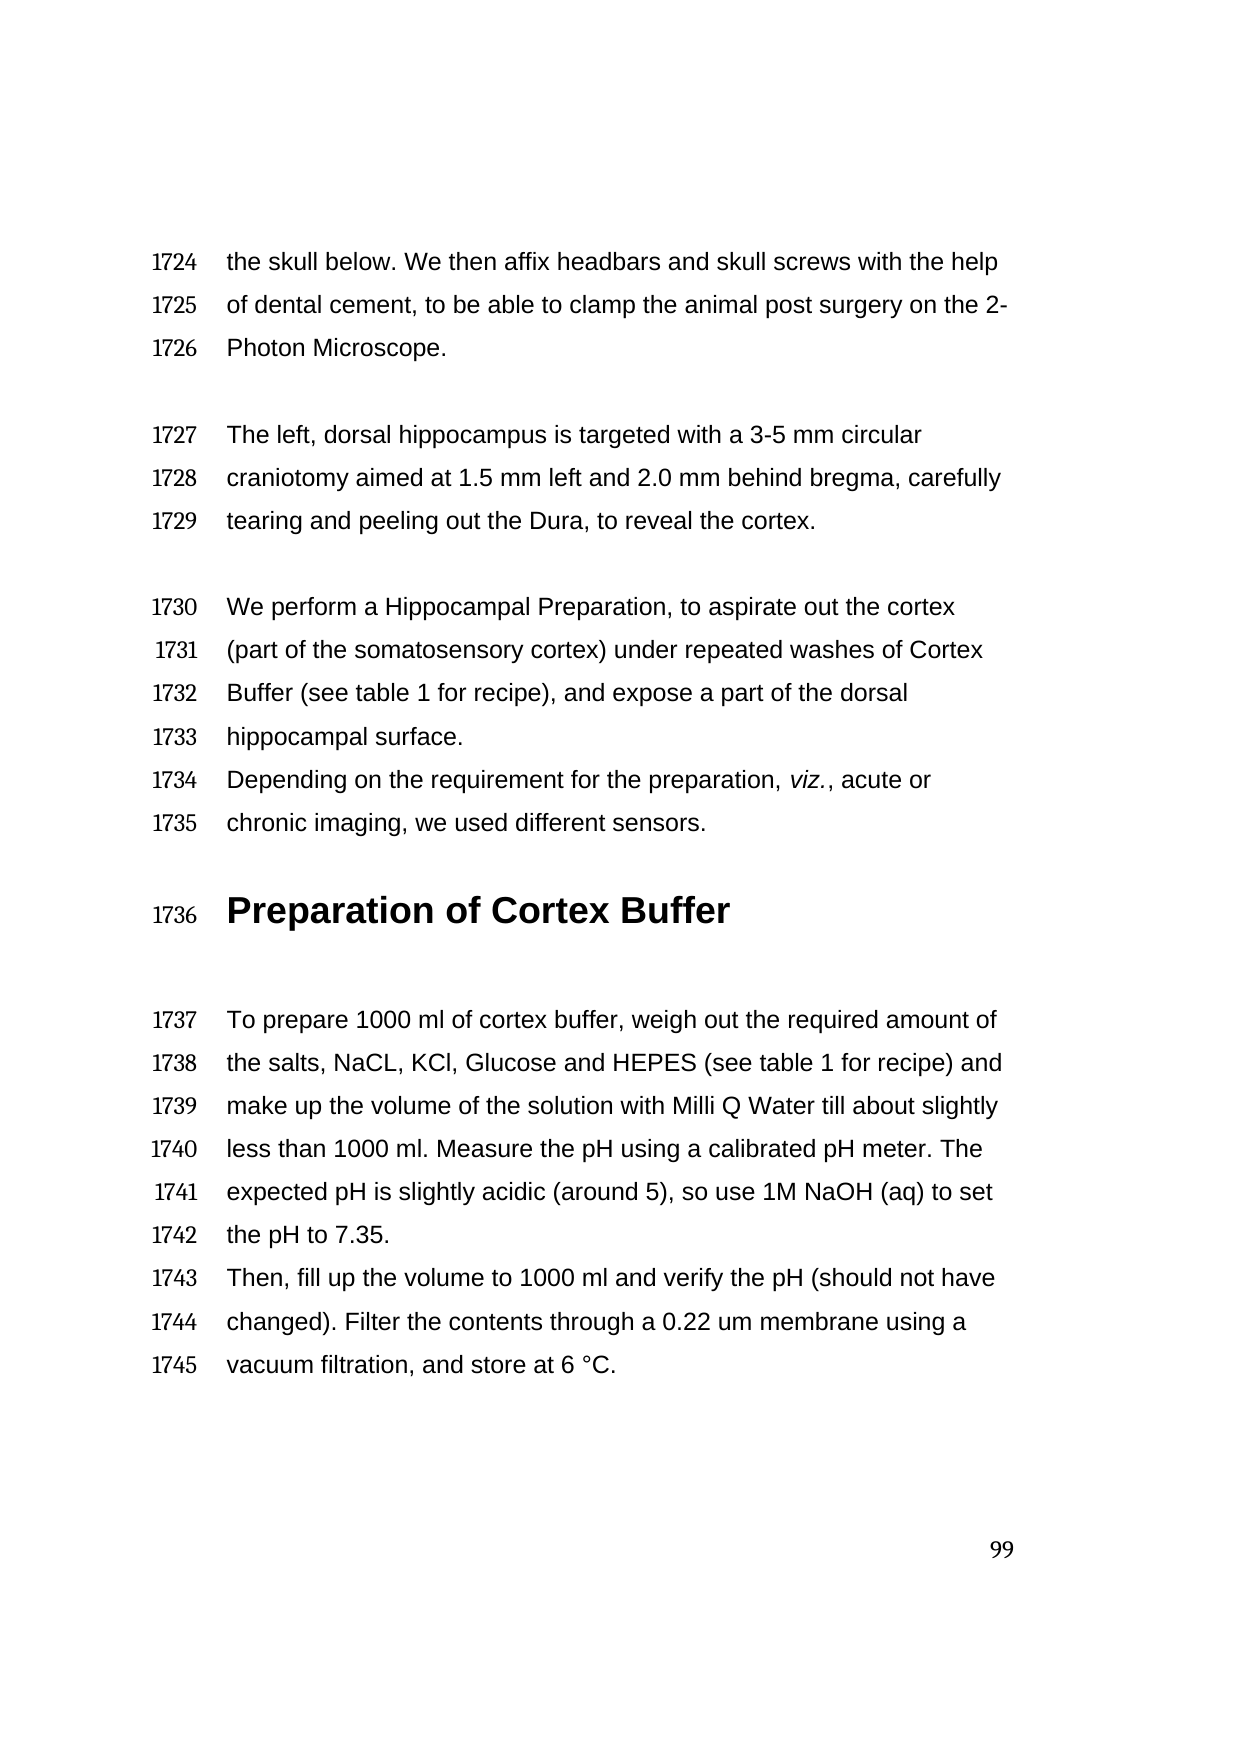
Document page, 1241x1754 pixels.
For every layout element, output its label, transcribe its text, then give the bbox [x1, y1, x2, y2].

text We perform a Hippocampal Preparation, to aspirate out the cortex (part of the somatosensory cortex) under repeated washes of Cortex Buffer (see table 1 for recipe), and expose a part of the dorsal hippocampal surface. [226, 592, 1014, 750]
text The left, dorsal hippocampus is targeted with a 3-5 mm circular craniotomy aimed at 1.5 mm left and 2.0 mm behind bregma, carefully tearing and peeling out the Dura, to reveal the cortex. [226, 420, 1014, 535]
subtitle Preparation of Cortex Buffer [226, 888, 1014, 932]
text Depending on the requirement for the preparation, viz., acute or chronic imaging, we used different sensors. [226, 765, 1014, 837]
text Then, fill up the volume to 1000 ml and verify the pH (should not have changed). Filter the contents through a 0.22 um membrane using a vacuum filtration, and store at 6 °C. [226, 1263, 1014, 1378]
text the skull below. We then affix headbars and skull screws with the help of dental cement, to be able to clamp the animal post surgery on the 2-Photon Microscope. [226, 247, 1014, 362]
text To prepare 1000 ml of cortex buffer, weigh out the required amount of the salts, NaCL, KCl, Glucose and HEPES (see table 1 for recipe) and make up the volume of the solution with Milli Q Water till about slightly less than 1000 ml. Measure the pH using a calibrated pH meter. The expected pH is slightly acidic (around 5), so use 1M NaOH (aq) to set the pH to 7.35. [226, 1004, 1014, 1249]
